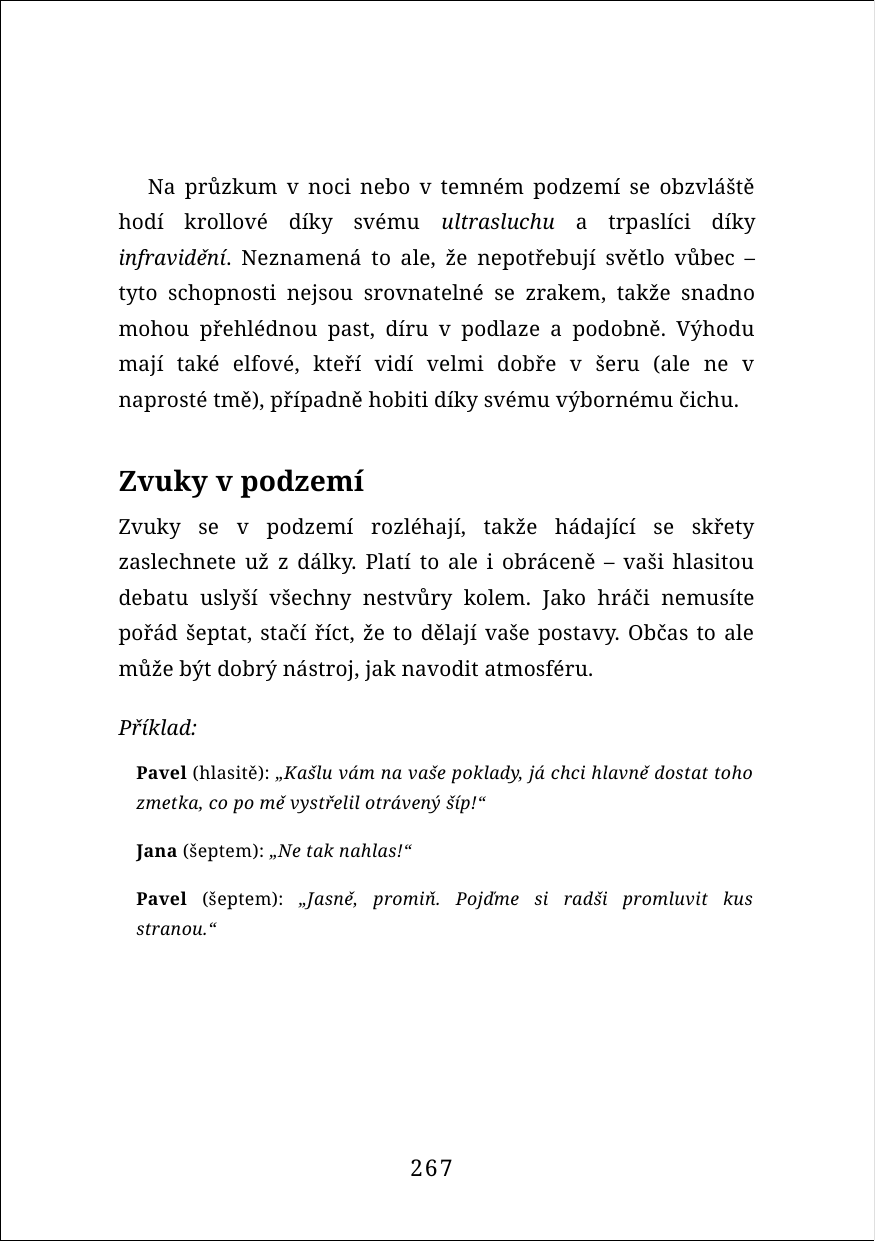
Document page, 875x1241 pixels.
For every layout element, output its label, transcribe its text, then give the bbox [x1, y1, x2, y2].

subtitle Zvuky v podzemí [118, 462, 756, 500]
text Pavel (hlasitě): „Kašlu vám na vaše poklady, já chci hlavně dostat toho zmetka, co po mě vystřelil otrávený šíp!“ [136, 760, 756, 815]
text Zvuky se v podzemí rozléhají, takže hádající se skřety zaslechnete už z dálky. Platí to ale i obráceně – vaši hlasitou debatu uslyší všechny nestvůry kolem. Jako hráči nemusíte pořád šeptat, stačí říct, že to dělají vaše postavy. Občas to ale může být dobrý nástroj, jak navodit atmosféru. [118, 512, 756, 682]
text Příklad: [118, 713, 756, 742]
text Na průzkum v noci nebo v temném podzemí se obzvláště hodí krollové díky svému ultrasluchu a trpaslíci díky infravidění. Neznamená to ale, že nepotřebují světlo vůbec – tyto schopnosti nejsou srovnatelné se zrakem, takže snadno mohou přehlédnou past, díru v podlaze a podobně. Výhodu mají také elfové, kteří vidí velmi dobře v šeru (ale ne v naprosté tmě), případně hobiti díky svému výbornému čichu. [118, 172, 756, 413]
text Pavel (šeptem): „Jasně, promiň. Pojďme si radši promluvit kus stranou.“ [136, 886, 756, 941]
text Jana (šeptem): „Ne tak nahlas!“ [136, 838, 756, 863]
